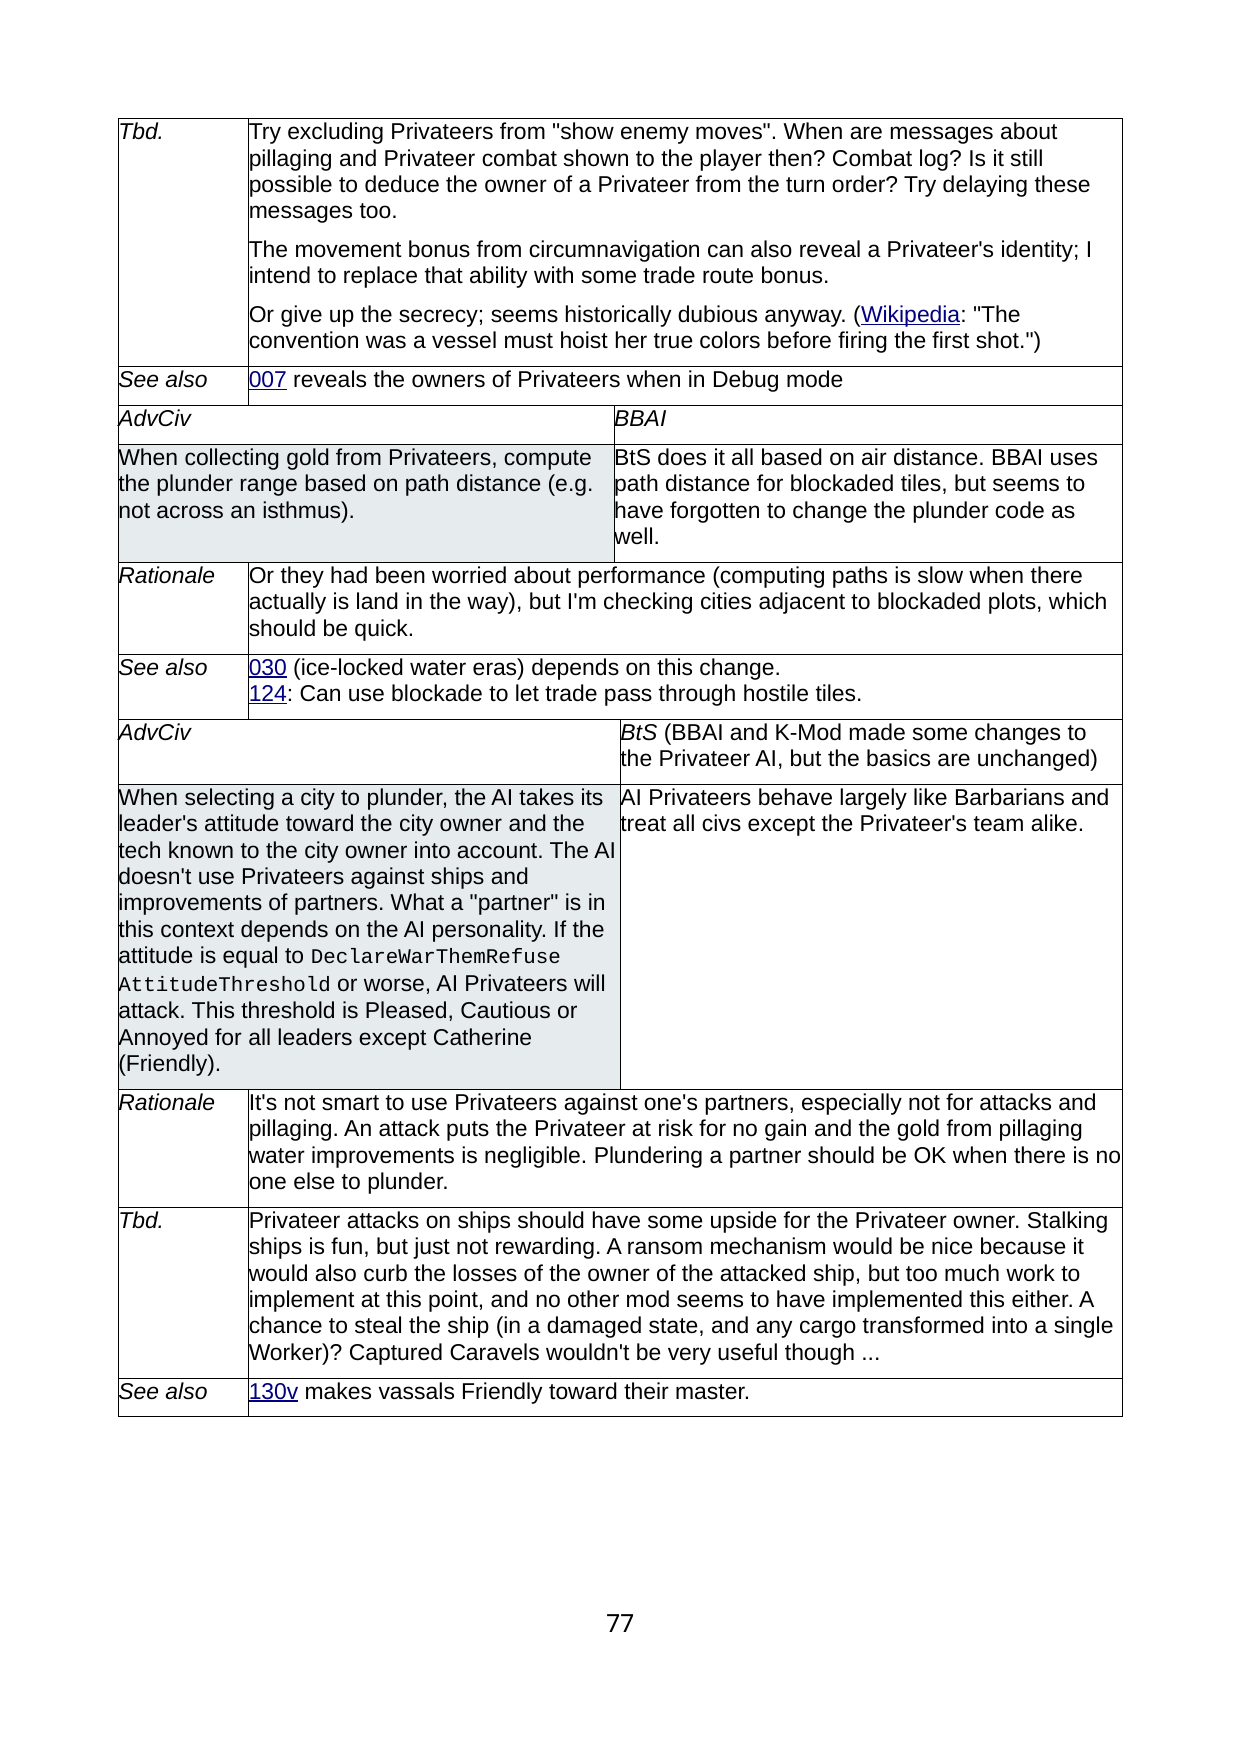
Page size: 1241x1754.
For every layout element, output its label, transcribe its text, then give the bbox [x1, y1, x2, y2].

table_cell Tbd. [119, 119, 248, 366]
table_cell BtS (BBAI and K-Mod made some changes to the Privateer AI, but the basics are unchanged) [621, 720, 1122, 784]
table_cell Rationale [119, 563, 248, 653]
table_cell 007 reveals the owners of Privateers when in Debug mode [249, 367, 1122, 405]
table_cell Or they had been worried about performance (computing paths is slow when there actually is land in the way), but I'm checking cities adjacent to blockaded plots, which should be quick. [249, 563, 1122, 653]
table_cell AI Privateers behave largely like Barbarians and treat all civs except the Privateer's team alike. [621, 785, 1122, 1089]
table_cell BtS does it all based on air distance. BBAI uses path distance for blockaded tiles, but seems to have forgotten to change the plunder code as well. [615, 445, 1122, 562]
table_cell See also [119, 367, 248, 405]
table_cell When selecting a city to plunder, the AI takes its leader's attitude toward the city owner and the tech known to the city owner into account. The AI doesn't use Privateers against ships and improvements of partners. What a "partner" is in this context depends on the AI personality. If the attitude is equal to DeclareWarThemRefuse AttitudeThreshold or worse, AI Privateers will attack. This threshold is Pleased, Cautious or Annoyed for all leaders except Catherine (Friendly). [119, 785, 620, 1089]
table_cell 130v makes vassals Friendly toward their master. [249, 1379, 1122, 1416]
table_cell Rationale [119, 1090, 248, 1207]
table_cell AdvCiv [119, 720, 620, 784]
table_cell 030 (ice-locked water eras) depends on this change. 124: Can use blockade to let trade pass through hostile tiles. [249, 655, 1122, 719]
table_cell When collecting gold from Privateers, compute the plunder range based on path distance (e.g. not across an isthmus). [119, 445, 614, 562]
table_cell Try excluding Privateers from "show enemy moves". When are messages about pillaging and Privateer combat shown to the player then? Combat log? Is it still possible to deduce the owner of a Privateer from the turn order? Try delaying these messages too. The movement bonus from circumnavigation can also reveal a Privateer's identity; I intend to replace that ability with some trade route bonus. Or give up the secrecy; seems historically dubious anyway. (Wikipedia: "The convention was a vessel must hoist her true colors before firing the first shot.") [249, 119, 1122, 366]
table_cell BBAI [615, 406, 1122, 444]
table_cell It's not smart to use Privateers against one's partners, especially not for attacks and pillaging. An attack puts the Privateer at risk for no gain and the gold from pillaging water improvements is negligible. Plundering a partner should be OK when there is no one else to plunder. [249, 1090, 1122, 1207]
table_cell See also [119, 1379, 248, 1416]
table_cell Tbd. [119, 1208, 248, 1377]
table_cell See also [119, 655, 248, 719]
table_cell AdvCiv [119, 406, 614, 444]
table_cell Privateer attacks on ships should have some upside for the Privateer owner. Stalking ships is fun, but just not rewarding. A ransom mechanism would be nice because it would also curb the losses of the owner of the attacked ship, but too much work to implement at this point, and no other mod seems to have implemented this either. A chance to steal the ship (in a damaged state, and any cargo transformed into a single Worker)? Captured Caravels wouldn't be very useful though ... [249, 1208, 1122, 1377]
